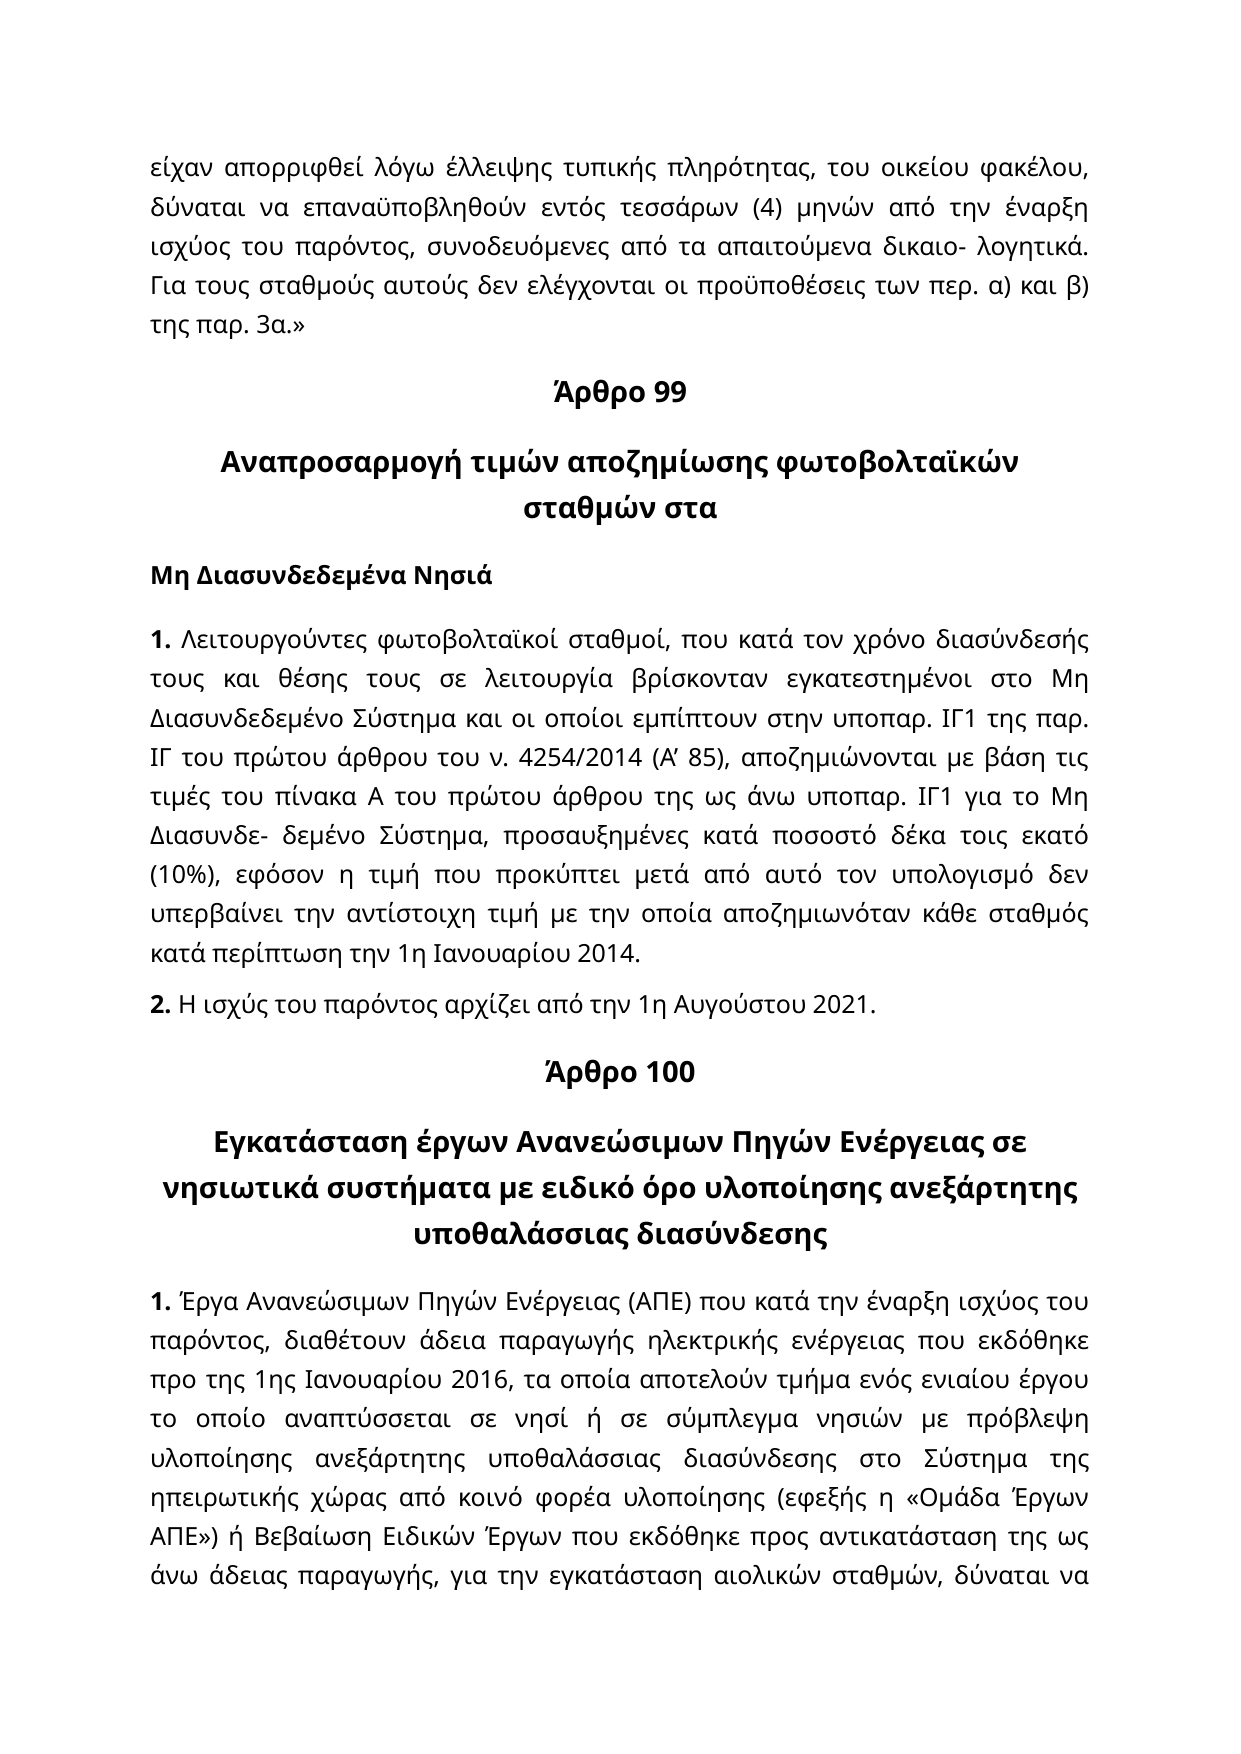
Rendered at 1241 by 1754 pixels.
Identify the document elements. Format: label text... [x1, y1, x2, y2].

text 1. Έργα Ανανεώσιμων Πηγών Ενέργειας (ΑΠΕ) που κατά την έναρξη ισχύος του παρόντος, διαθέτουν άδεια παραγωγής ηλεκτρικής ενέργειας που εκδόθηκε προ της 1ης Ιανουαρίου 2016, τα οποία αποτελούν τμήμα ενός ενιαίου έργου το οποίο αναπτύσσεται σε νησί ή σε σύμπλεγμα νησιών με πρόβλεψη υλοποίησης ανεξάρτητης υποθαλάσσιας διασύνδεσης στο Σύστημα της ηπειρωτικής χώρας από κοινό φορέα υλοποίησης (εφεξής η «Ομάδα Έργων ΑΠΕ») ή Βεβαίωση Ειδικών Έργων που εκδόθηκε προς αντικατάσταση της ως άνω άδειας παραγωγής, για την εγκατάσταση αιολικών σταθμών, δύναται να [150, 1283, 1090, 1592]
subtitle Εγκατάσταση έργων Ανανεώσιμων Πηγών Ενέργειας σε νησιωτικά συστήματα με ειδικό όρο υλοποίησης ανεξάρτητης υποθαλάσσιας διασύνδεσης [150, 1122, 1090, 1253]
subtitle Αναπροσαρμογή τιμών αποζημίωσης φωτοβολταϊκών σταθμών στα [150, 441, 1090, 527]
text Μη Διασυνδεδεμένα Νησιά [150, 558, 1090, 592]
text 1. Λειτουργούντες φωτοβολταϊκοί σταθμοί, που κατά τον χρόνο διασύνδεσής τους και θέσης τους σε λειτουργία βρίσκονταν εγκατεστημένοι στο Μη Διασυνδεδεμένο Σύστημα και οι οποίοι εμπίπτουν στην υποπαρ. ΙΓ1 της παρ. ΙΓ του πρώτου άρθρου του ν. 4254/2014 (Α’ 85), αποζημιώνονται με βάση τις τιμές του πίνακα A του πρώτου άρθρου της ως άνω υποπαρ. ΙΓ1 για το Μη Διασυνδε- δεμένο Σύστημα, προσαυξημένες κατά ποσοστό δέκα τοις εκατό (10%), εφόσον η τιμή που προκύπτει μετά από αυτό τον υπολογισμό δεν υπερβαίνει την αντίστοιχη τιμή με την οποία αποζημιωνόταν κάθε σταθμός κατά περίπτωση την 1η Ιανουαρίου 2014. [150, 622, 1090, 969]
text είχαν απορριφθεί λόγω έλλειψης τυπικής πληρότητας, του οικείου φακέλου, δύναται να επαναϋποβληθούν εντός τεσσάρων (4) μηνών από την έναρξη ισχύος του παρόντος, συνοδευόμενες από τα απαιτούμενα δικαιο- λογητικά. Για τους σταθμούς αυτούς δεν ελέγχονται οι προϋποθέσεις των περ. α) και β) της παρ. 3α.» [150, 150, 1090, 341]
subtitle Άρθρο 100 [150, 1051, 1090, 1091]
subtitle Άρθρο 99 [150, 371, 1090, 411]
text 2. Η ισχύς του παρόντος αρχίζει από την 1η Αυγούστου 2021. [150, 987, 1090, 1021]
